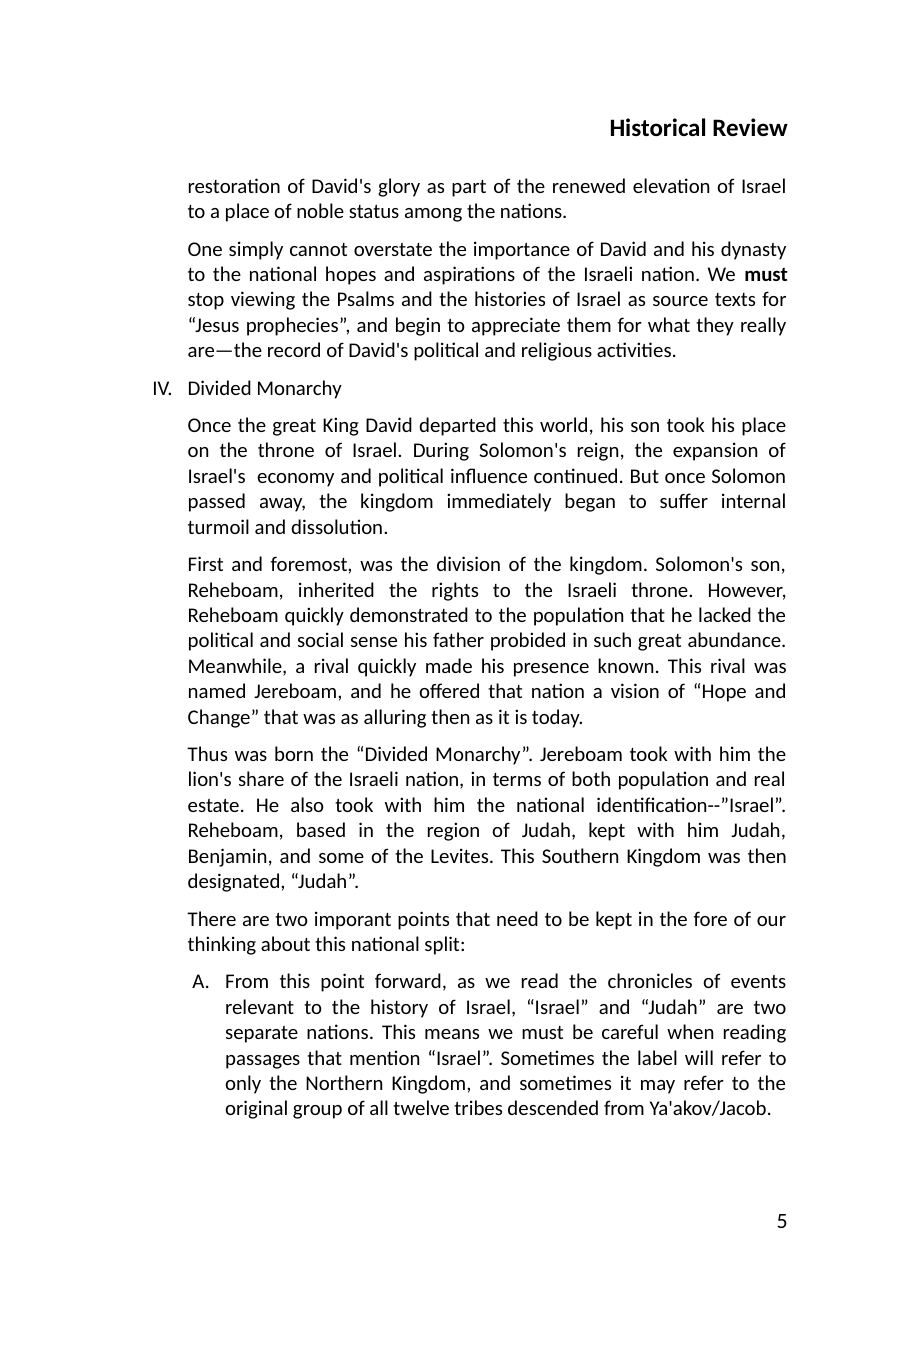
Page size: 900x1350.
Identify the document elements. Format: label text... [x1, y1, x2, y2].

list Once the great King David departed this world, his son took his place on the throne of Israel. During Solomon's reign, the expansion of Israel's economy and political influence continued. But once Solomon passed away, the kingdom immediately began to suffer internal turmoil and dissolution. [172, 412, 787, 539]
list restoration of David's glory as part of the renewed elevation of Israel to a place of noble status among the nations. [172, 173, 787, 224]
list Divided Monarchy [172, 375, 787, 400]
list First and foremost, was the division of the kingdom. Solomon's son, Reheboam, inherited the rights to the Israeli throne. However, Reheboam quickly demonstrated to the population that he lacked the political and social sense his father probided in such great abundance. Meanwhile, a rival quickly made his presence known. This rival was named Jereboam, and he offered that nation a vision of “Hope and Change” that was as alluring then as it is today. [172, 551, 787, 729]
list Thus was born the “Divided Monarchy”. Jereboam took with him the lion's share of the Israeli nation, in terms of both population and real estate. He also took with him the national identification--”Israel”. Reheboam, based in the region of Judah, kept with him Judah, Benjamin, and some of the Levites. This Southern Kingdom was then designated, “Judah”. [172, 741, 787, 894]
list One simply cannot overstate the importance of David and his dynasty to the national hopes and aspirations of the Israeli nation. We must stop viewing the Psalms and the histories of Israel as source texts for “Jesus prophecies”, and begin to appreciate them for what they really are—the record of David's political and religious activities. [172, 236, 787, 363]
list There are two imporant points that need to be kept in the fore of our thinking about this national split: [172, 906, 787, 957]
list From this point forward, as we read the chronicles of events relevant to the history of Israel, “Israel” and “Judah” are two separate nations. This means we must be careful when reading passages that mention “Israel”. Sometimes the label will refer to only the Northern Kingdom, and sometimes it may refer to the original group of all twelve tribes descended from Ya'akov/Jacob. [187, 968, 787, 1121]
